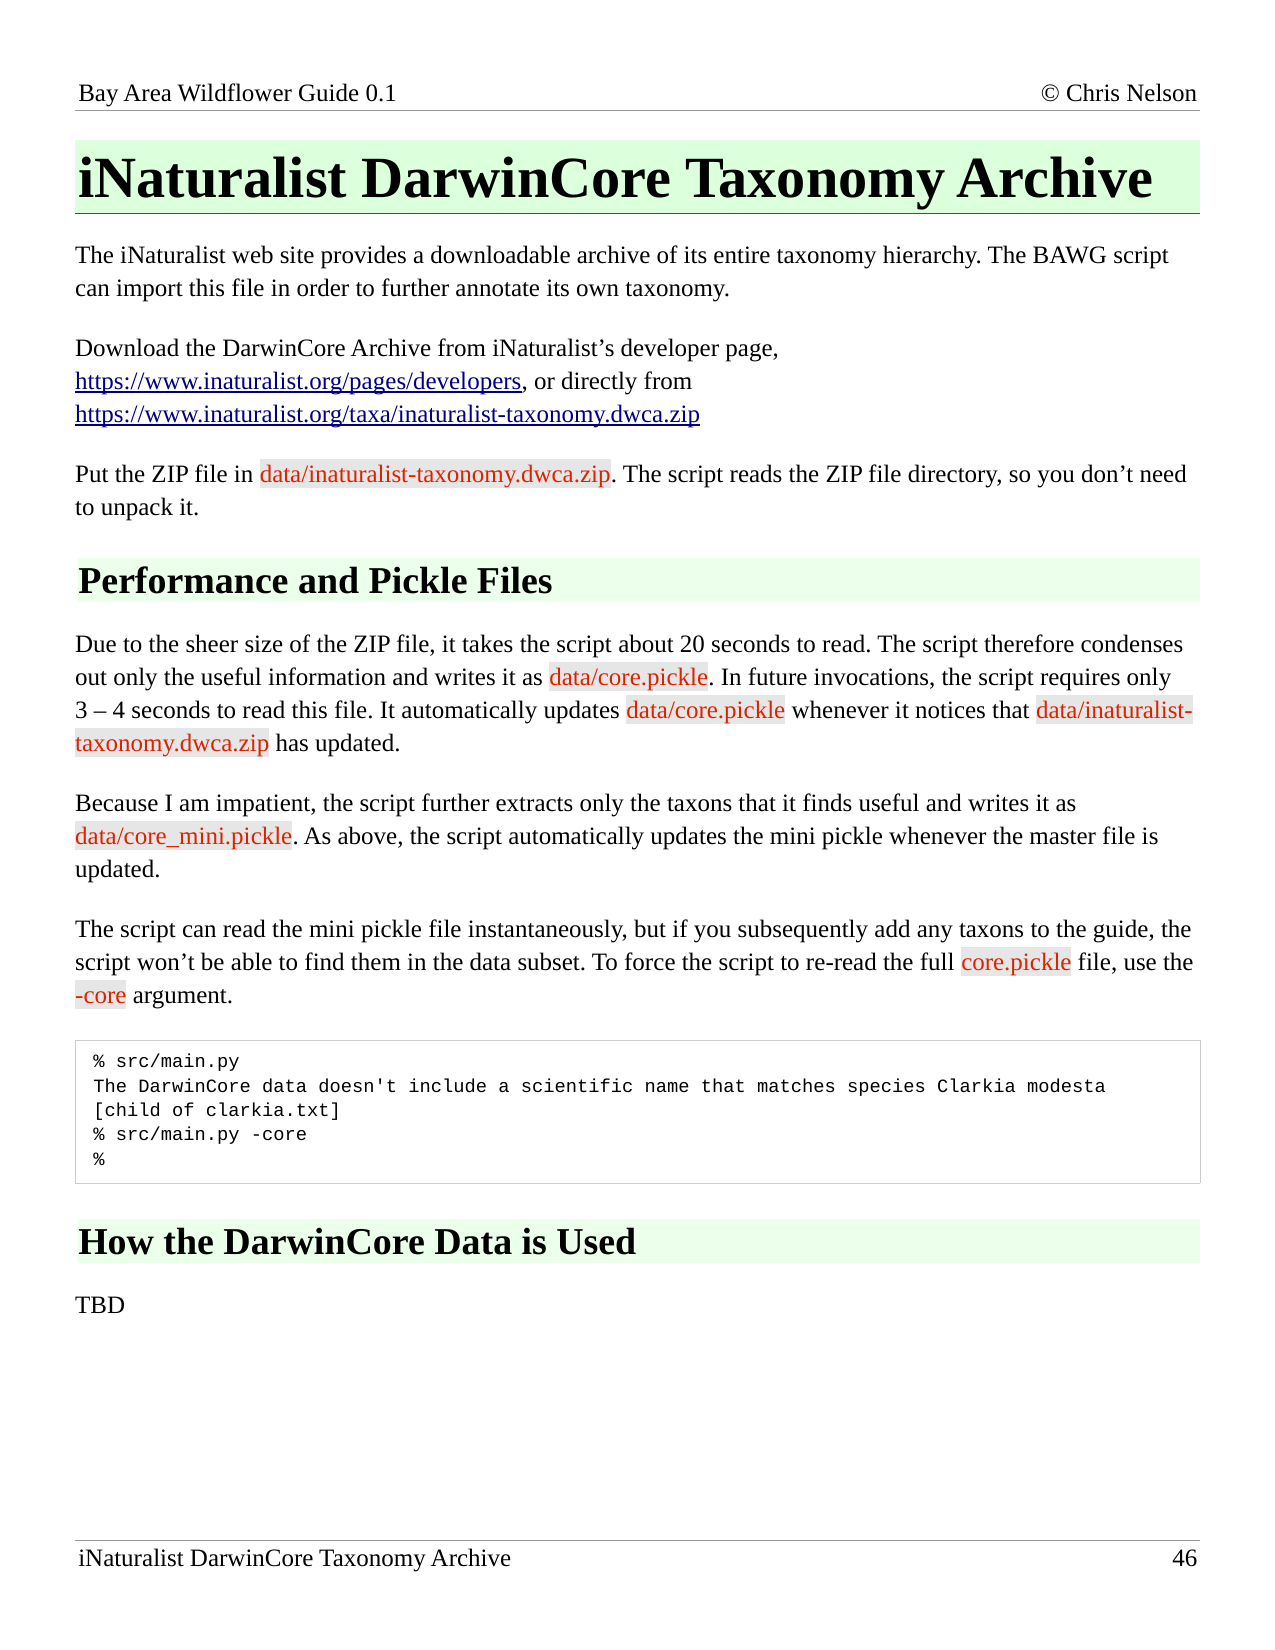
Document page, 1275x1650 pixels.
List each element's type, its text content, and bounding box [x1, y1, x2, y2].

text Put the ZIP file in data/inaturalist-taxonomy.dwca.zip. The script reads the ZIP file directory, so you don’t need to unpack it. [75, 459, 1200, 521]
text The iNaturalist web site provides a downloadable archive of its entire taxonomy hierarchy. The BAWG script can import this file in order to further annotate its own taxonomy. [75, 240, 1200, 302]
text The script can read the mini pickle file instantaneously, but if you subsequently add any taxons to the guide, the script won’t be able to find them in the data subset. To force the script to re-read the full core.pickle file, use the -core argument. [75, 914, 1200, 1009]
subtitle iNaturalist DarwinCore Taxonomy Archive [75, 140, 1200, 213]
text % src/main.py [76, 1041, 1200, 1064]
subtitle Performance and Pickle Files [78, 558, 1200, 602]
text Because I am impatient, the script further extracts only the taxons that it finds useful and writes it as data/core_mini.pickle. As above, the script automatically updates the mini pickle whenever the master file is updated. [75, 788, 1200, 883]
text The DarwinCore data doesn't include a scientific name that matches species Clarkia modesta [child of clarkia.txt] [76, 1064, 1200, 1113]
text % src/main.py -core % [76, 1113, 1200, 1183]
text Download the DarwinCore Archive from iNaturalist’s developer page, https://www.inaturalist.org/pages/developers, or directly from https://www.inaturalist.org/taxa/inaturalist-taxonomy.dwca.zip [75, 333, 1200, 428]
text Due to the sheer size of the ZIP file, it takes the script about 20 seconds to read. The script therefore condenses out only the useful information and writes it as data/core.pickle. In future invocations, the script requires only 3 – 4 seconds to read this file. It automatically updates data/core.pickle whenever it notices that data/inaturalist-taxonomy.dwca.zip has updated. [75, 629, 1200, 757]
text TBD [75, 1290, 1200, 1318]
subtitle How the DarwinCore Data is Used [78, 1219, 1200, 1263]
